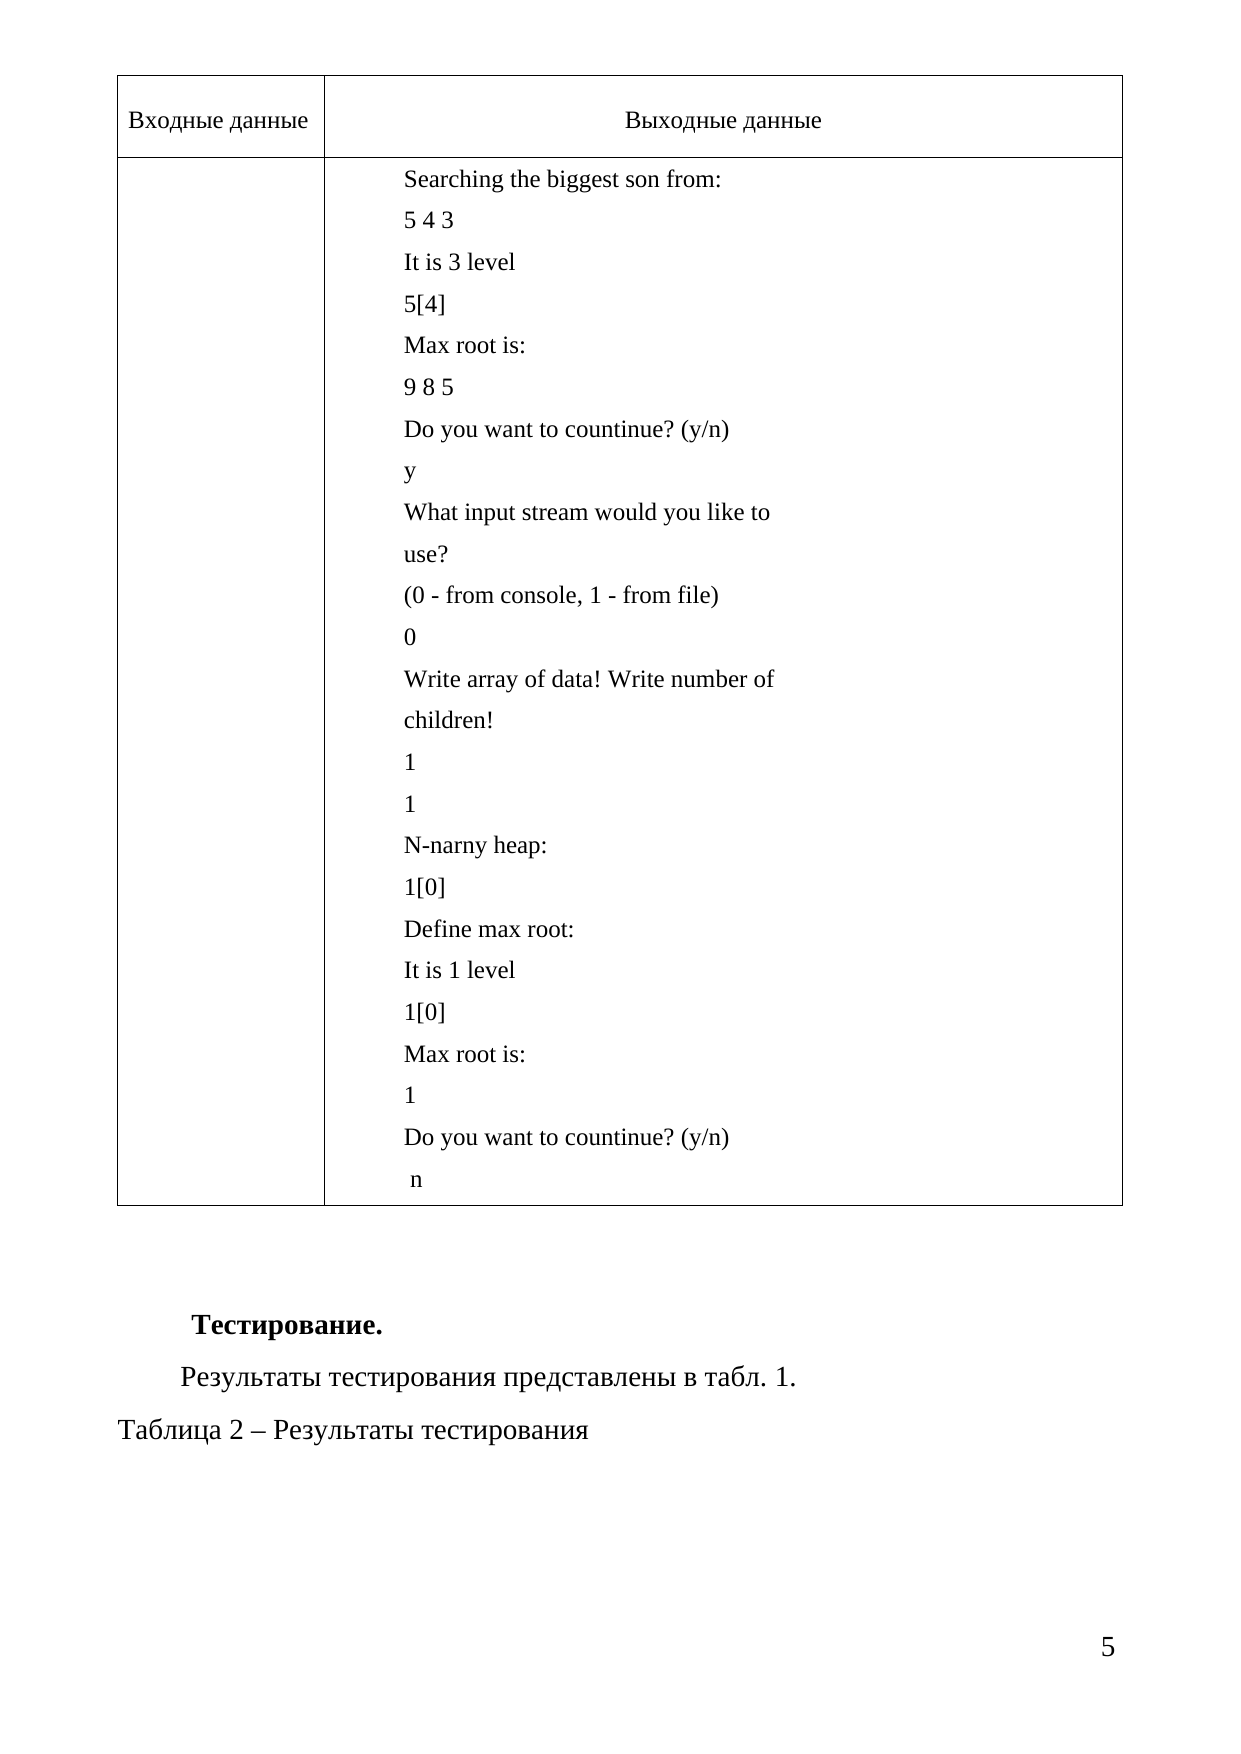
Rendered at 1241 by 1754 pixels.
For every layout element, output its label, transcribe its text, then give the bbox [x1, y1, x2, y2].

text Результаты тестирования представлены в табл. 1. [118, 1359, 803, 1393]
table_cell Входные данные [118, 76, 324, 157]
table_cell Выходные данные [325, 76, 1122, 157]
table_cell [118, 158, 324, 1205]
text Таблица 2 – Результаты тестирования [117, 1412, 1122, 1446]
text Тестирование. [191, 1307, 1122, 1341]
table_cell Searching the biggest son from: 5 4 3 It is 3 level 5[4] Max root is: 9 8 5 Do you want to countinue? (y/n) y What input stream would you like to use? (0 - from console, 1 - from file) 0 Write array of data! Write number of children! 1 1 N-narny heap: 1[0] Define max root: It is 1 level 1[0] Max root is: 1 Do you want to countinue? (y/n) n [325, 158, 1122, 1205]
